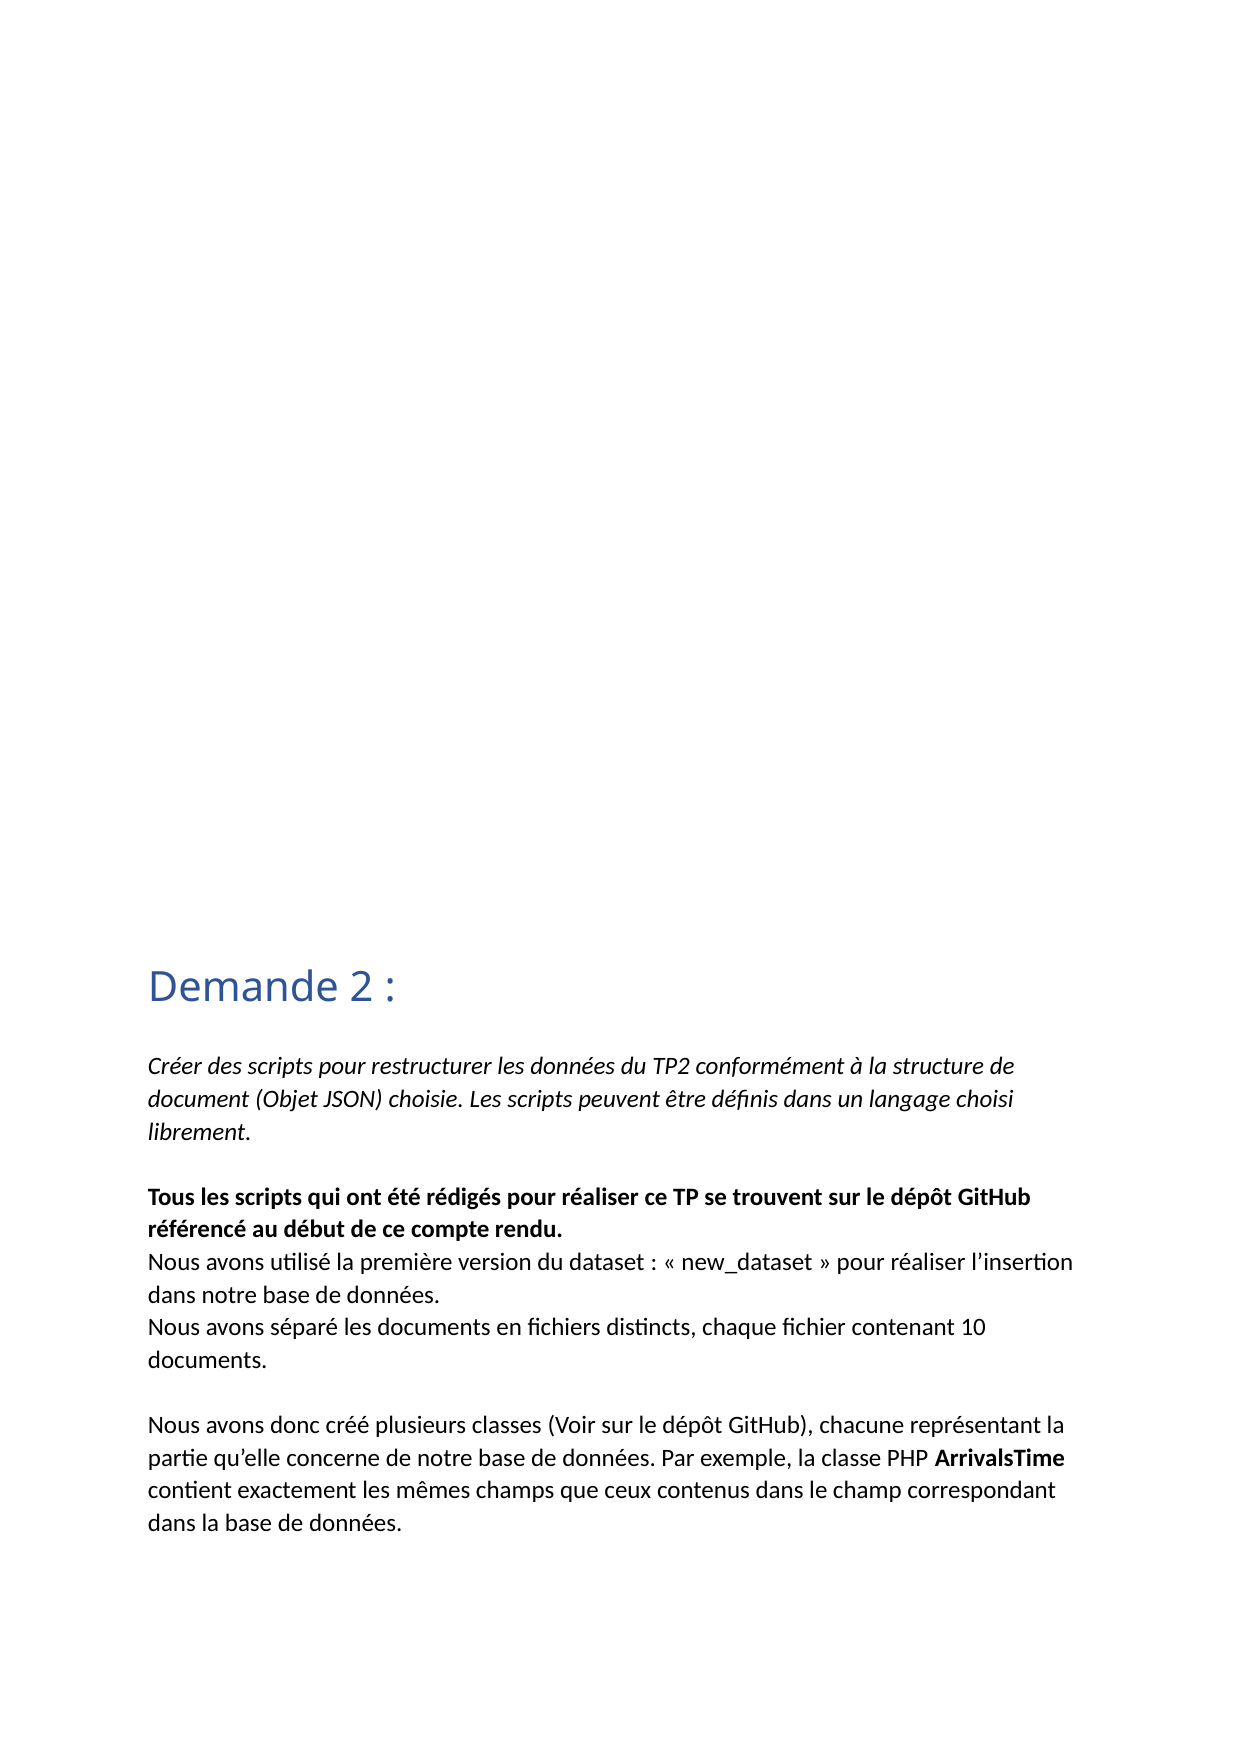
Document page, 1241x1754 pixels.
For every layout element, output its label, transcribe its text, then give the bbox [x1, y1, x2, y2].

subtitle Demande 2 : [148, 957, 1093, 1014]
text Créer des scripts pour restructurer les données du TP2 conformément à la structure de document (Objet JSON) choisie. Les scripts peuvent être définis dans un langage choisi librement. [148, 1051, 1093, 1146]
text Tous les scripts qui ont été rédigés pour réaliser ce TP se trouvent sur le dépôt GitHub référencé au début de ce compte rendu. [148, 1181, 1093, 1244]
text Nous avons donc créé plusieurs classes (Voir sur le dépôt GitHub), chacune représentant la partie qu’elle concerne de notre base de données. Par exemple, la classe PHP ArrivalsTime contient exactement les mêmes champs que ceux contenus dans le champ correspondant dans la base de données. [148, 1409, 1093, 1537]
text Nous avons séparé les documents en fichiers distincts, chaque fichier contenant 10 documents. [148, 1311, 1093, 1374]
text Nous avons utilisé la première version du dataset : « new_dataset » pour réaliser l’insertion dans notre base de données. [148, 1246, 1093, 1309]
